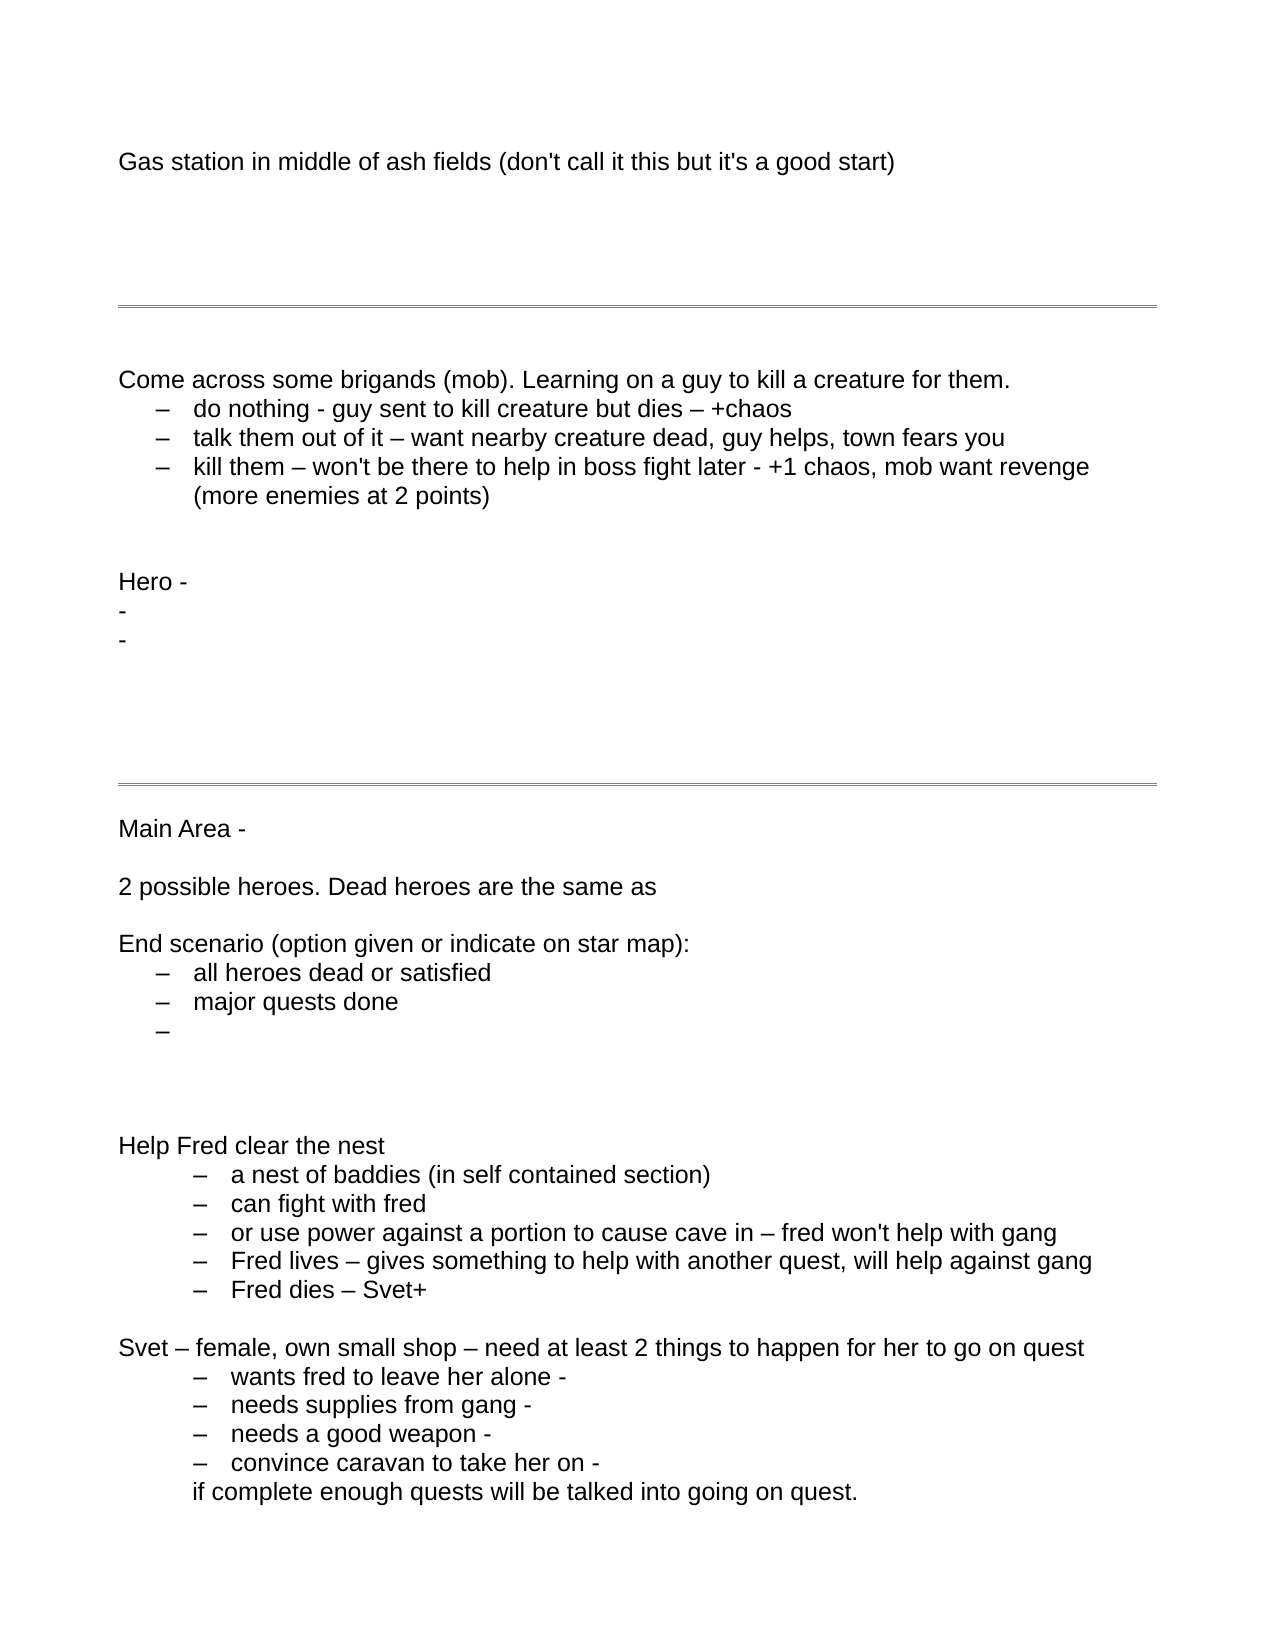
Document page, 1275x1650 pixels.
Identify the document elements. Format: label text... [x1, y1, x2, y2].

list needs a good weapon - [193, 1419, 1157, 1448]
text - [118, 596, 1157, 624]
list Fred dies – Svet+ [193, 1275, 1157, 1304]
list can fight with fred [193, 1189, 1157, 1217]
text 2 possible heroes. Dead heroes are the same as [118, 872, 1157, 901]
list Fred lives – gives something to help with another quest, will help against gang [193, 1246, 1157, 1275]
text Svet – female, own small shop – need at least 2 things to happen for her to go on quest [118, 1333, 1157, 1362]
text Main Area - [118, 814, 1157, 843]
list or use power against a portion to cause cave in – fred won't help with gang [193, 1217, 1157, 1246]
list convince caravan to take her on - [193, 1448, 1157, 1477]
text if complete enough quests will be talked into going on quest. [118, 1477, 1157, 1506]
list all heroes dead or satisfied [156, 958, 1157, 987]
text Hero - [118, 567, 1157, 596]
list needs supplies from gang - [193, 1390, 1157, 1419]
list do nothing - guy sent to kill creature but dies – +chaos [156, 394, 1157, 423]
list a nest of baddies (in self contained section) [193, 1160, 1157, 1189]
list major quests done [156, 987, 1157, 1016]
text End scenario (option given or indicate on star map): [118, 929, 1157, 958]
text Help Fred clear the nest [118, 1131, 1157, 1160]
text Come across some brigands (mob). Learning on a guy to kill a creature for them. [118, 366, 1157, 394]
list wants fred to leave her alone - [193, 1362, 1157, 1390]
list talk them out of it – want nearby creature dead, guy helps, town fears you [156, 423, 1157, 452]
list kill them – won't be there to help in boss fight later - +1 chaos, mob want revenge (more enemies at 2 points) [156, 452, 1157, 509]
text - [118, 624, 1157, 653]
text Gas station in middle of ash fields (don't call it this but it's a good start) [118, 147, 1157, 176]
